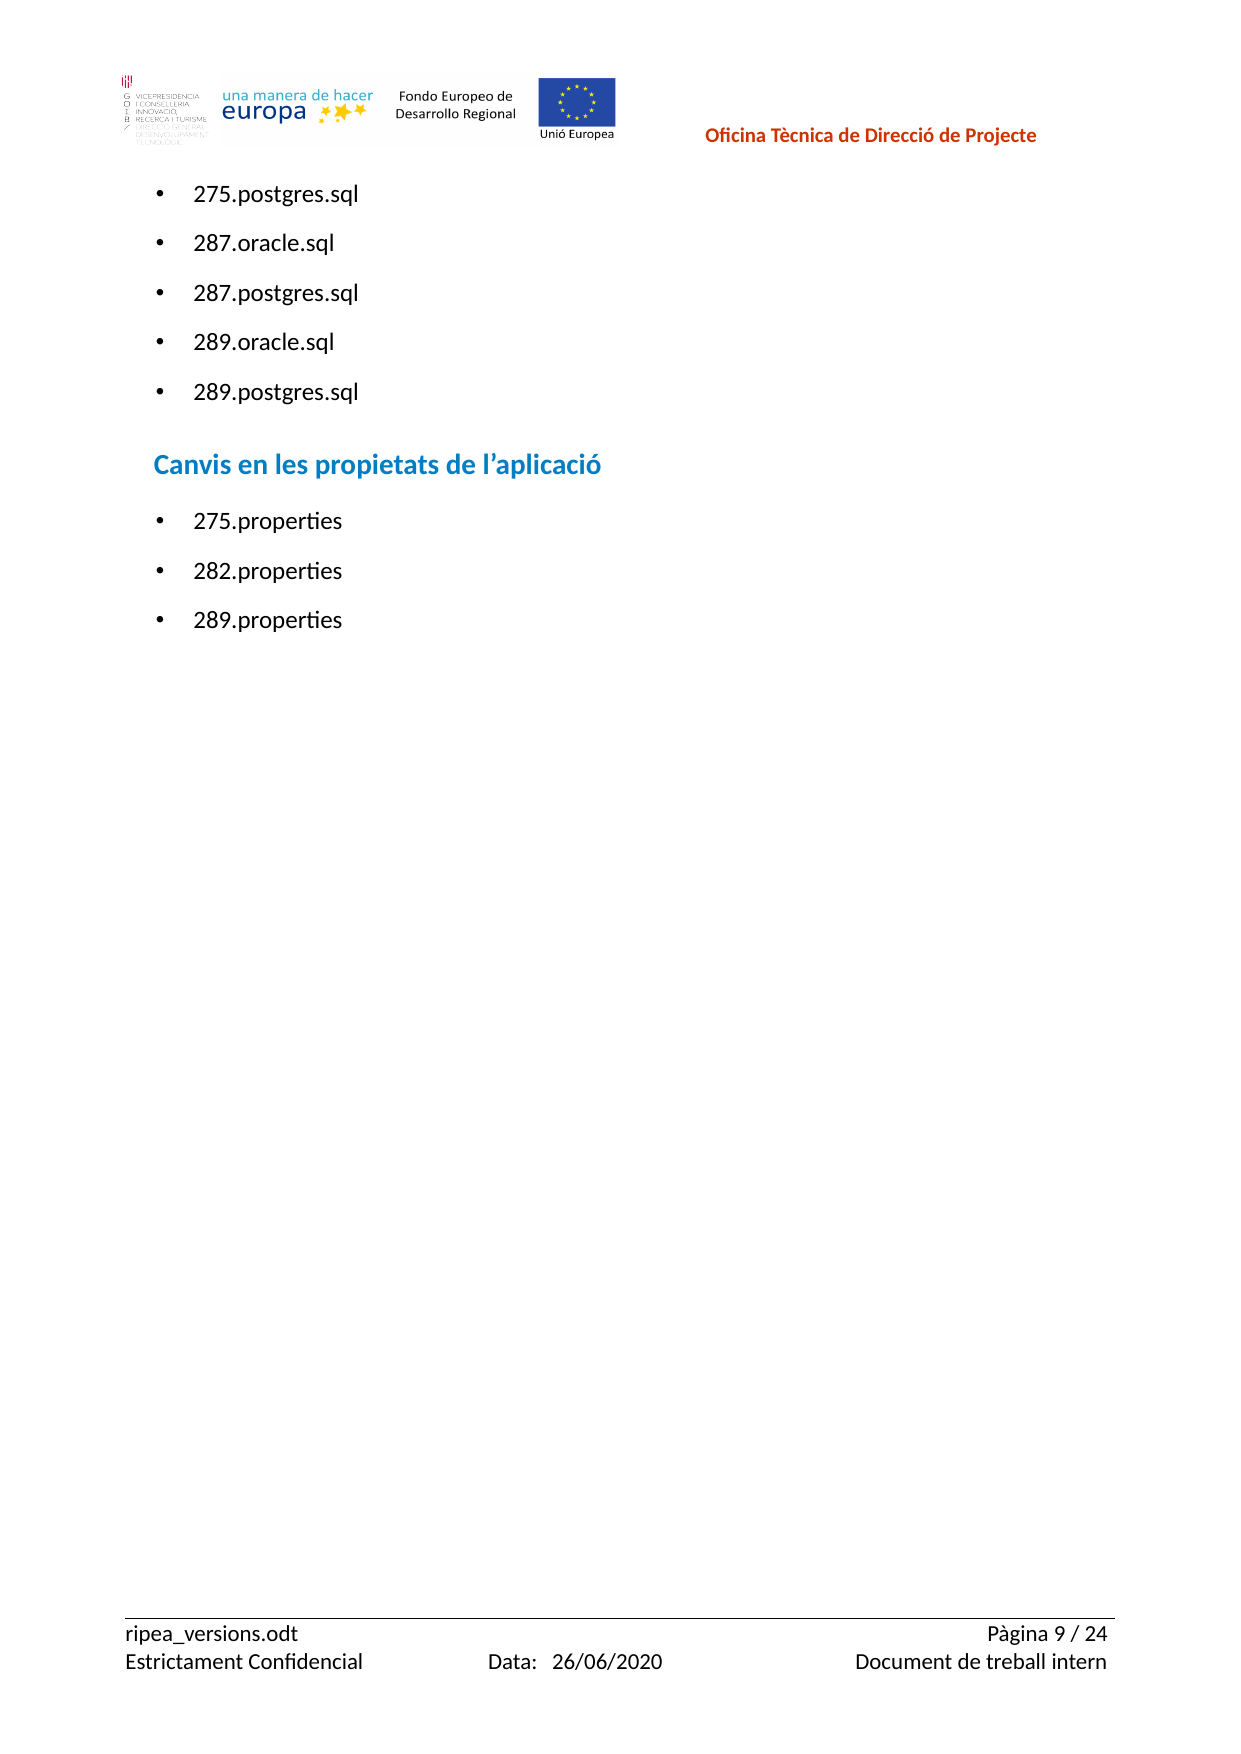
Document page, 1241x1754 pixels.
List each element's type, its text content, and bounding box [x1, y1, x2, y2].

picture [219, 73, 621, 147]
list 275.properties [156, 506, 1122, 536]
picture [118, 73, 213, 147]
list 289.postgres.sql [156, 376, 1122, 407]
subtitle Canvis en les propietats de l’aplicació [153, 446, 1122, 482]
list 287.oracle.sql [156, 227, 1122, 258]
list 282.properties [156, 555, 1122, 586]
list 289.oracle.sql [156, 326, 1122, 357]
list 289.properties [156, 605, 1122, 635]
list 275.postgres.sql [156, 178, 1122, 208]
list 287.postgres.sql [156, 277, 1122, 307]
